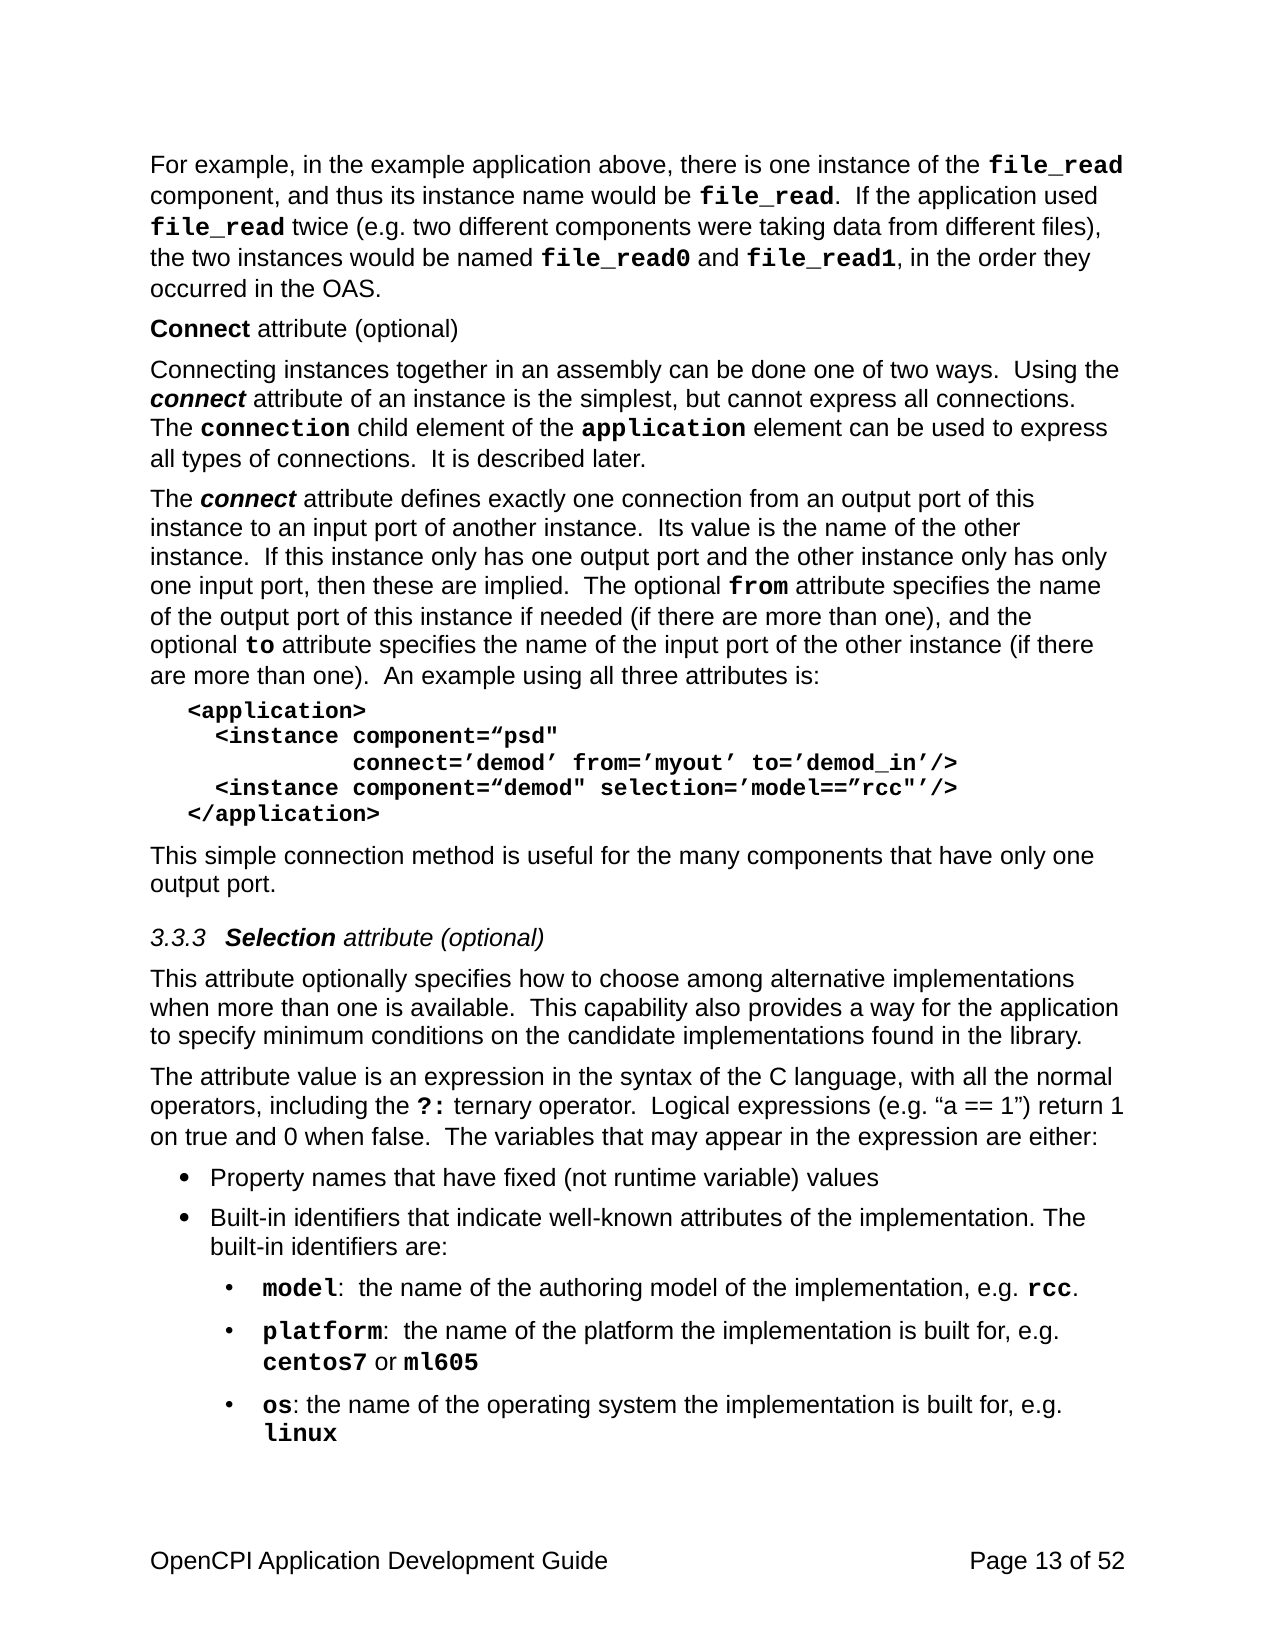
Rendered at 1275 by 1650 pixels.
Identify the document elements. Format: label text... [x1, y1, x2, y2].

list Property names that have fixed (not runtime variable) values [180, 1162, 1125, 1191]
subtitle Selection attribute (optional) [150, 923, 1125, 952]
list platform: the name of the platform the implementation is built for, e.g. centos7 or ml605 [225, 1316, 1125, 1378]
list Built-in identifiers that indicate well-known attributes of the implementation. The built-in identifiers are: [180, 1203, 1125, 1261]
list model: the name of the authoring model of the implementation, e.g. rcc. [225, 1273, 1125, 1304]
list os: the name of the operating system the implementation is built for, e.g. linux [225, 1390, 1125, 1449]
text The attribute value is an expression in the syntax of the C language, with all the normal operators, including the ?: ternary operator. Logical expressions (e.g. “a == 1”) return 1 on true and 0 when false. The variables that may appear in the expression are either: [150, 1062, 1125, 1151]
text This simple connection method is useful for the many components that have only one output port. [150, 841, 1125, 898]
text <application> <instance component=“psd" connect=’demod’ from=’myout’ to=’demod_in’/> <instance component=“demod" selection=’model==”rcc"’/> </application> [187, 699, 1125, 829]
text This attribute optionally specifies how to choose among alternative implementations when more than one is available. This capability also provides a way for the application to specify minimum conditions on the candidate implementations found in the library. [150, 964, 1125, 1050]
text For example, in the example application above, there is one instance of the file_read component, and thus its instance name would be file_read. If the application used file_read twice (e.g. two different components were taking data from different files), the two instances would be named file_read0 and file_read1, in the order they occurred in the OAS. [150, 150, 1125, 302]
text Connecting instances together in an assembly can be done one of two ways. Using the connect attribute of an instance is the simplest, but cannot express all connections. The connection child element of the application element can be used to express all types of connections. It is described later. [150, 355, 1125, 472]
text The connect attribute defines exactly one connection from an output port of this instance to an input port of another instance. Its value is the name of the other instance. If this instance only has one output port and the other instance only has only one input port, then these are implied. The optional from attribute specifies the name of the output port of this instance if needed (if there are more than one), and the optional to attribute specifies the name of the input port of the other instance (if there are more than one). An example using all three attributes is: [150, 484, 1125, 690]
